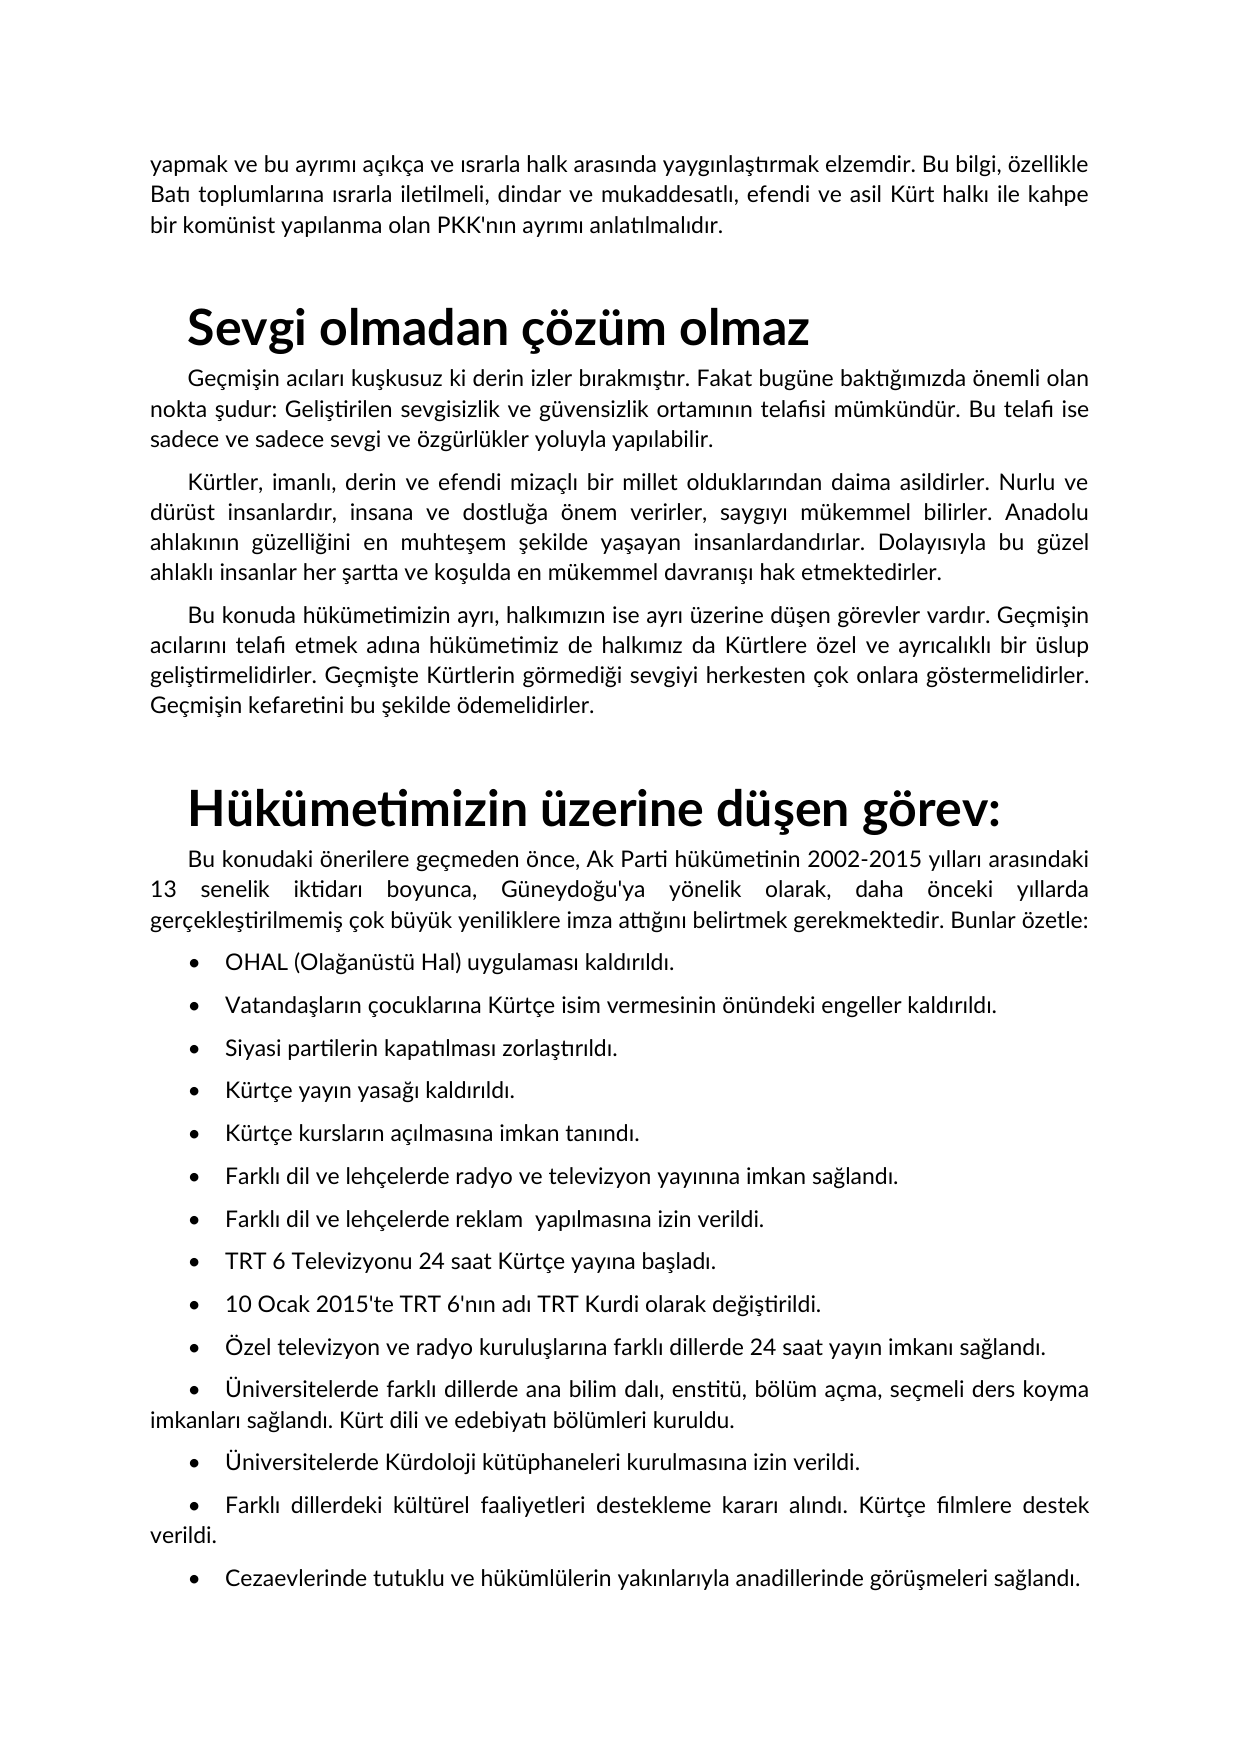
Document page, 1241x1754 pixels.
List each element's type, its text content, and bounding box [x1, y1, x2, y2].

text • Kürtçe kursların açılmasına imkan tanındı. [150, 1119, 1090, 1146]
text • Özel televizyon ve radyo kuruluşlarına farklı dillerde 24 saat yayın imkanı sağlandı. [150, 1332, 1090, 1360]
text • 10 Ocak 2015'te TRT 6'nın adı TRT Kurdi olarak değiştirildi. [150, 1290, 1090, 1317]
text • OHAL (Olağanüstü Hal) uygulaması kaldırıldı. [150, 948, 1090, 976]
subtitle Hükümetimizin üzerine düşen görev: [187, 777, 1090, 837]
text Bu konuda hükümetimizin ayrı, halkımızın ise ayrı üzerine düşen görevler vardır. Geçmişin acılarını telafi etmek adına hükümetimiz de halkımız da Kürtlere özel ve ayrıcalıklı bir üslup geliştirmelidirler. Geçmişte Kürtlerin görmediği sevgiyi herkesten çok onlara göstermelidirler. Geçmişin kefaretini bu şekilde ödemelidirler. [150, 601, 1090, 719]
text • TRT 6 Televizyonu 24 saat Kürtçe yayına başladı. [150, 1247, 1090, 1274]
text Kürtler, imanlı, derin ve efendi mizaçlı bir millet olduklarından daima asildirler. Nurlu ve dürüst insanlardır, insana ve dostluğa önem verirler, saygıyı mükemmel bilirler. Anadolu ahlakının güzelliğini en muhteşem şekilde yaşayan insanlardandırlar. Dolayısıyla bu güzel ahlaklı insanlar her şartta ve koşulda en mükemmel davranışı hak etmektedirler. [150, 467, 1090, 585]
text • Üniversitelerde farklı dillerde ana bilim dalı, enstitü, bölüm açma, seçmeli ders koyma imkanları sağlandı. Kürt dili ve edebiyatı bölümleri kuruldu. [150, 1375, 1090, 1433]
text • Siyasi partilerin kapatılması zorlaştırıldı. [150, 1033, 1090, 1061]
text • Farklı dil ve lehçelerde reklam yapılmasına izin verildi. [150, 1204, 1090, 1232]
text Bu konudaki önerilere geçmeden önce, Ak Parti hükümetinin 2002-2015 yılları arasındaki 13 senelik iktidarı boyunca, Güneydoğu'ya yönelik olarak, daha önceki yıllarda gerçekleştirilmemiş çok büyük yeniliklere imza attığını belirtmek gerekmektedir. Bunlar özetle: [150, 845, 1090, 933]
text Geçmişin acıları kuşkusuz ki derin izler bırakmıştır. Fakat bugüne baktığımızda önemli olan nokta şudur: Geliştirilen sevgisizlik ve güvensizlik ortamının telafisi mümkündür. Bu telafi ise sadece ve sadece sevgi ve özgürlükler yoluyla yapılabilir. [150, 364, 1090, 452]
text • Farklı dillerdeki kültürel faaliyetleri destekleme kararı alındı. Kürtçe filmlere destek verildi. [150, 1491, 1090, 1548]
text • Vatandaşların çocuklarına Kürtçe isim vermesinin önündeki engeller kaldırıldı. [150, 991, 1090, 1018]
text • Kürtçe yayın yasağı kaldırıldı. [150, 1076, 1090, 1104]
text yapmak ve bu ayrımı açıkça ve ısrarla halk arasında yaygınlaştırmak elzemdir. Bu bilgi, özellikle Batı toplumlarına ısrarla iletilmeli, dindar ve mukaddesatlı, efendi ve asil Kürt halkı ile kahpe bir komünist yapılanma olan PKK'nın ayrımı anlatılmalıdır. [150, 150, 1090, 238]
text • Üniversitelerde Kürdoloji kütüphaneleri kurulmasına izin verildi. [150, 1448, 1090, 1476]
subtitle Sevgi olmadan çözüm olmaz [187, 296, 1090, 356]
text • Cezaevlerinde tutuklu ve hükümlülerin yakınlarıyla anadillerinde görüşmeleri sağlandı. [150, 1564, 1090, 1591]
text • Farklı dil ve lehçelerde radyo ve televizyon yayınına imkan sağlandı. [150, 1162, 1090, 1189]
